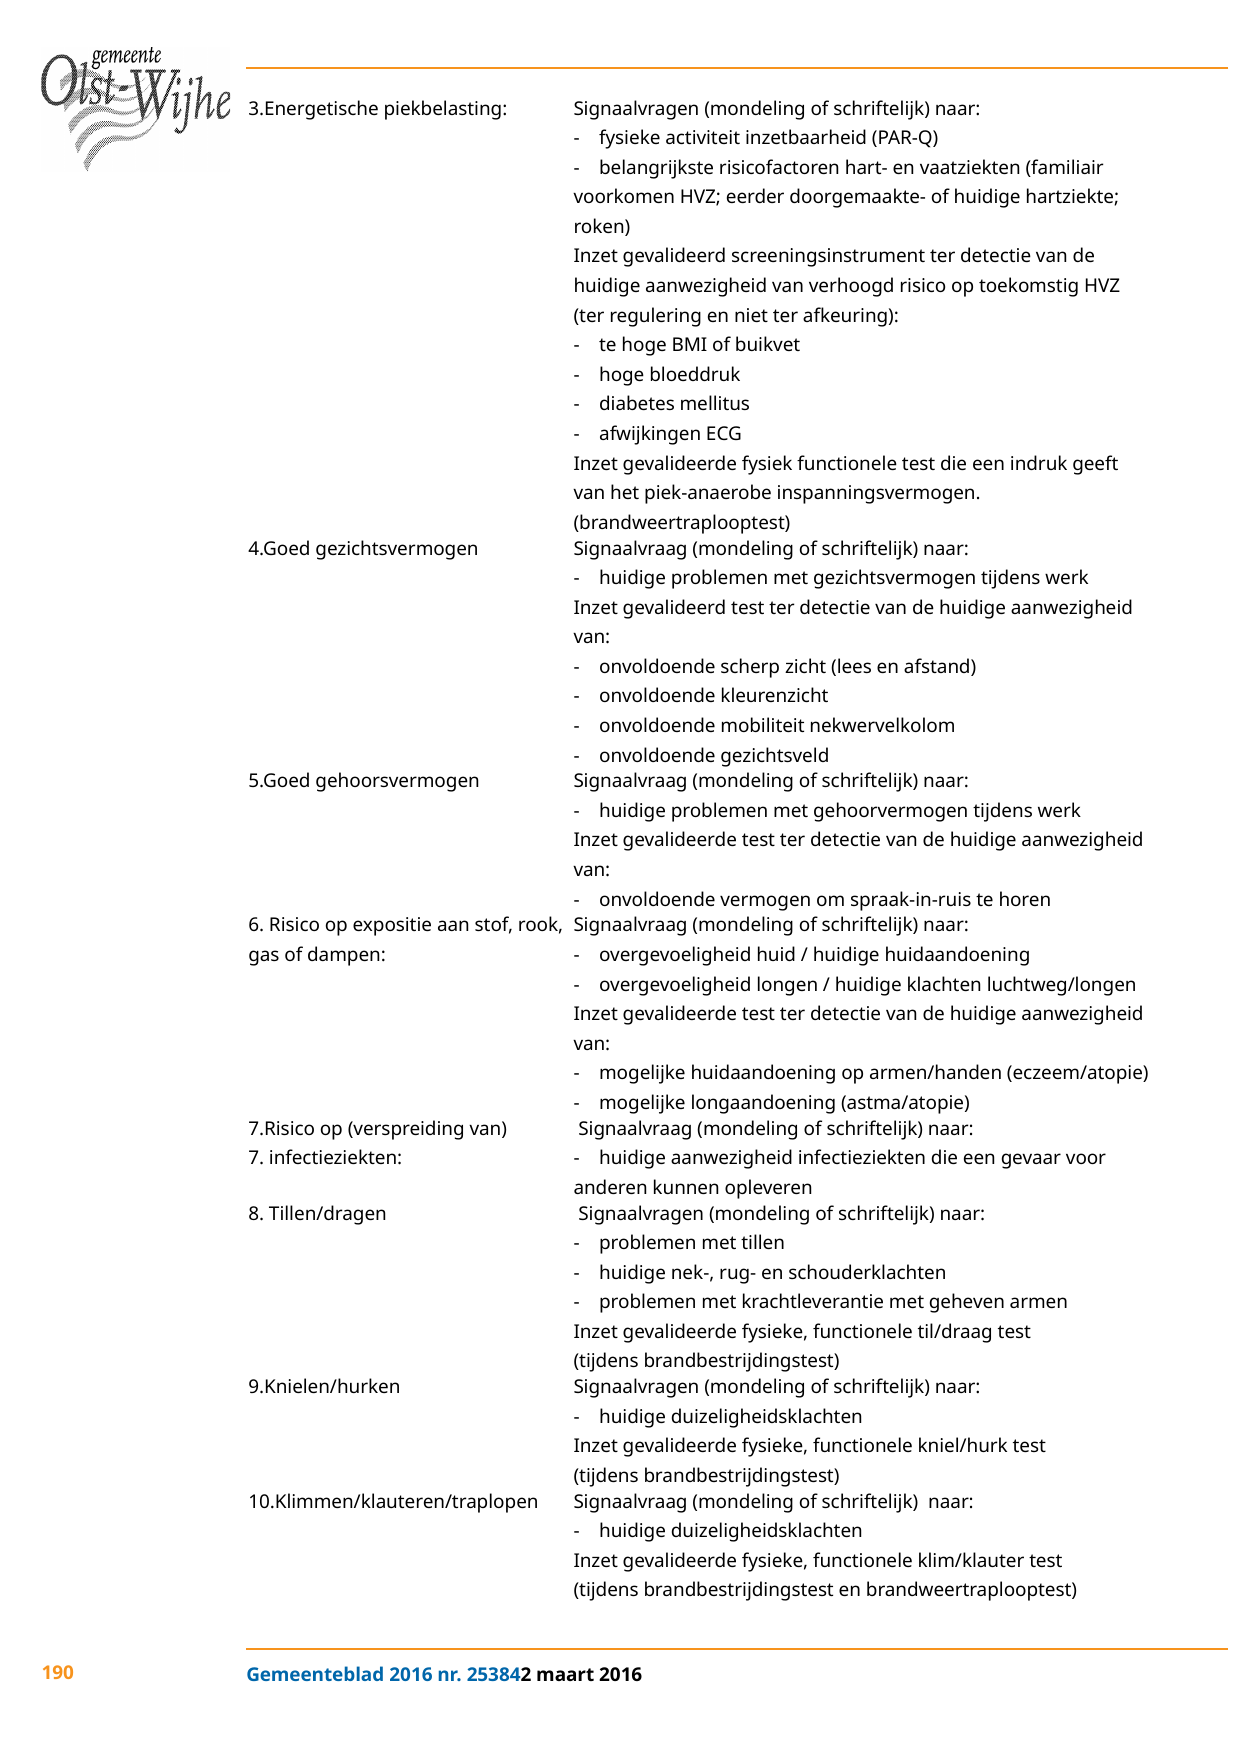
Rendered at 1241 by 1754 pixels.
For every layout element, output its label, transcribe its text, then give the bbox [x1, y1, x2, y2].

table_cell 10.Klimmen/klauteren/traplopen [248, 1488, 573, 1602]
table_cell Signaalvraag (mondeling of schriftelijk) naar: - huidige aanwezigheid infectieziekten die een gevaar voor anderen kunnen opleveren [573, 1115, 1152, 1200]
table_cell 9.Knielen/hurken [248, 1373, 573, 1488]
table_cell Signaalvraag (mondeling of schriftelijk) naar: - overgevoeligheid huid / huidige huidaandoening - overgevoeligheid longen / huidige klachten luchtweg/longen Inzet gevalideerde test ter detectie van de huidige aanwezigheid van: - mogelijke huidaandoening op armen/handen (eczeem/atopie) - mogelijke longaandoening (astma/atopie) [573, 912, 1152, 1115]
table_cell 6. Risico op expositie aan stof, rook, gas of dampen: [248, 912, 573, 1115]
table_cell 7.Risico op (verspreiding van) 7. infectieziekten: [248, 1115, 573, 1200]
table_cell Signaalvraag (mondeling of schriftelijk) naar: - huidige problemen met gezichtsvermogen tijdens werk Inzet gevalideerd test ter detectie van de huidige aanwezigheid van: - onvoldoende scherp zicht (lees en afstand) - onvoldoende kleurenzicht - onvoldoende mobiliteit nekwervelkolom - onvoldoende gezichtsveld [573, 535, 1152, 767]
table_cell Signaalvragen (mondeling of schriftelijk) naar: - problemen met tillen - huidige nek-, rug- en schouderklachten - problemen met krachtleverantie met geheven armen Inzet gevalideerde fysieke, functionele til/draag test (tijdens brandbestrijdingstest) [573, 1200, 1152, 1373]
table_cell 5.Goed gehoorsvermogen [248, 768, 573, 912]
table_cell 8. Tillen/dragen [248, 1200, 573, 1373]
table_cell Signaalvraag (mondeling of schriftelijk) naar: - huidige problemen met gehoorvermogen tijdens werk Inzet gevalideerde test ter detectie van de huidige aanwezigheid van: - onvoldoende vermogen om spraak-in-ruis te horen [573, 768, 1152, 912]
table_cell Signaalvragen (mondeling of schriftelijk) naar: - fysieke activiteit inzetbaarheid (PAR-Q) - belangrijkste risicofactoren hart- en vaatziekten (familiair voorkomen HVZ; eerder doorgemaakte- of huidige hartziekte; roken) Inzet gevalideerd screeningsinstrument ter detectie van de huidige aanwezigheid van verhoogd risico op toekomstig HVZ (ter regulering en niet ter afkeuring): - te hoge BMI of buikvet - hoge bloeddruk - diabetes mellitus - afwijkingen ECG Inzet gevalideerde fysiek functionele test die een indruk geeft van het piek-anaerobe inspanningsvermogen. (brandweertraplooptest) [573, 95, 1152, 535]
table_cell 4.Goed gezichtsvermogen [248, 535, 573, 767]
picture [41, 47, 231, 172]
table_cell Signaalvraag (mondeling of schriftelijk) naar: - huidige duizeligheidsklachten Inzet gevalideerde fysieke, functionele klim/klauter test (tijdens brandbestrijdingstest en brandweertraplooptest) [573, 1488, 1152, 1602]
table_cell 3.Energetische piekbelasting: [248, 95, 573, 535]
table_cell Signaalvragen (mondeling of schriftelijk) naar: - huidige duizeligheidsklachten Inzet gevalideerde fysieke, functionele kniel/hurk test (tijdens brandbestrijdingstest) [573, 1373, 1152, 1488]
